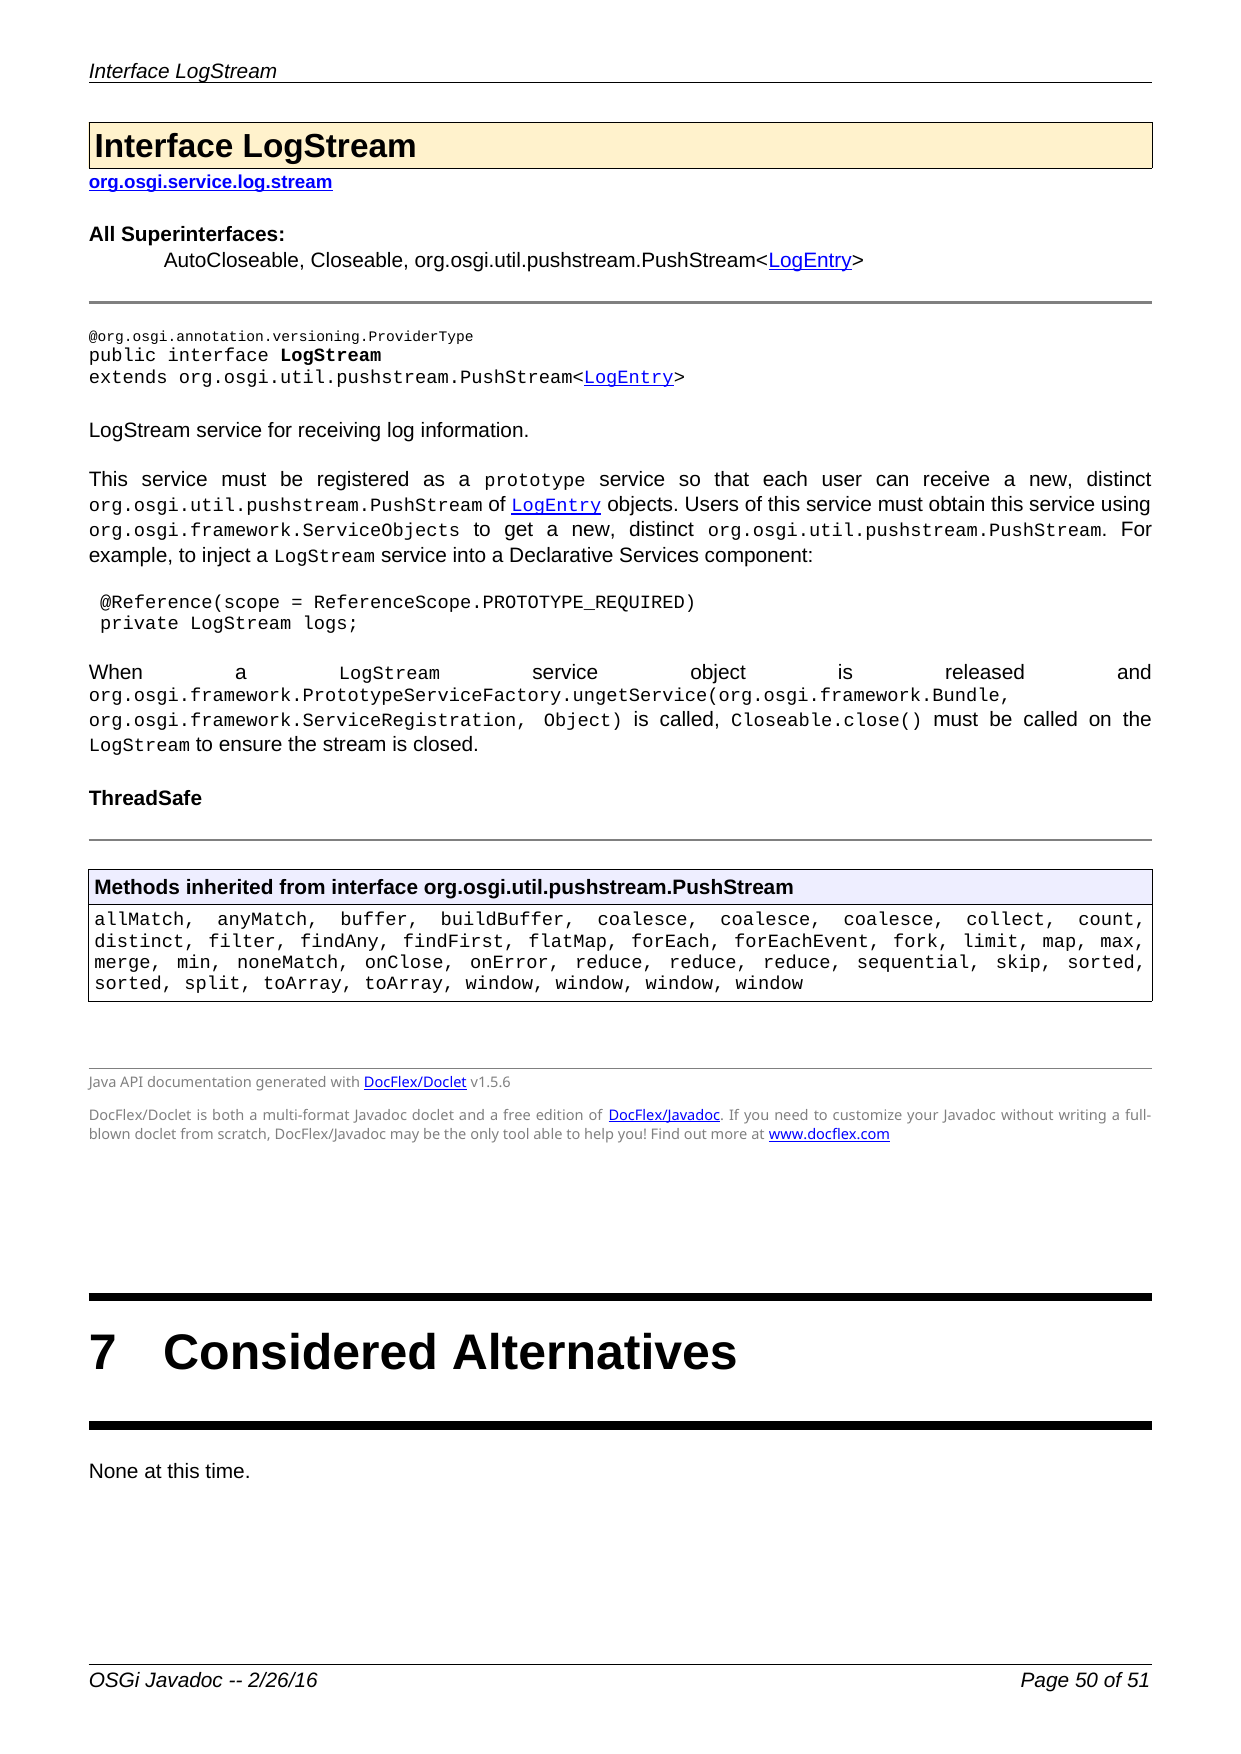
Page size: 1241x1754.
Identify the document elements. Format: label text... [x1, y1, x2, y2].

text AutoCloseable, Closeable, org.osgi.util.pushstream.PushStream<LogEntry> [163, 248, 1152, 272]
text LogStream service for receiving log information. [88, 418, 1152, 442]
text None at this time. [88, 1459, 1152, 1483]
text DocFlex/Doclet is both a multi-format Javadoc doclet and a free edition of DocFlex/Javadoc. If you need to customize your Javadoc without writing a full-blown doclet from scratch, DocFlex/Javadoc may be the only tool able to help you! Find out more at www.docflex.com [88, 1104, 1152, 1144]
subtitle Considered Alternatives [88, 1294, 1152, 1430]
text Java API documentation generated with DocFlex/Doclet v1.5.6 [88, 1069, 1152, 1092]
text extends org.osgi.util.pushstream.PushStream<LogEntry> [88, 367, 1152, 389]
text ThreadSafe [88, 786, 1152, 810]
text @Reference(scope = ReferenceScope.PROTOTYPE_REQUIRED) private LogStream logs; [88, 593, 1152, 635]
subtitle Interface LogStream [90, 123, 1152, 168]
subtitle All Superinterfaces: [88, 222, 1152, 246]
table_header Methods inherited from interface org.osgi.util.pushstream.PushStream [89, 870, 1152, 904]
text org.osgi.service.log.stream [88, 171, 1152, 193]
text @org.osgi.annotation.versioning.ProviderType public interface LogStream [88, 330, 1152, 367]
text This service must be registered as a prototype service so that each user can receive a new, distinct org.osgi.util.pushstream.PushStream of LogEntry objects. Users of this service must obtain this service using org.osgi.framework.ServiceObjects to get a new, distinct org.osgi.util.pushstream.PushStream. For example, to inject a LogStream service into a Declarative Services component: [88, 467, 1152, 568]
table_cell allMatch, anyMatch, buffer, buildBuffer, coalesce, coalesce, coalesce, collect, count, distinct, filter, findAny, findFirst, flatMap, forEach, forEachEvent, fork, limit, map, max, merge, min, noneMatch, onClose, onError, reduce, reduce, reduce, sequential, skip, sorted, sorted, split, toArray, toArray, window, window, window, window [89, 905, 1152, 1001]
text When a LogStream service object is released and org.osgi.framework.PrototypeServiceFactory.ungetService(org.osgi.framework.Bundle, org.osgi.framework.ServiceRegistration, Object) is called, Closeable.close() must be called on the LogStream to ensure the stream is closed. [88, 660, 1152, 757]
